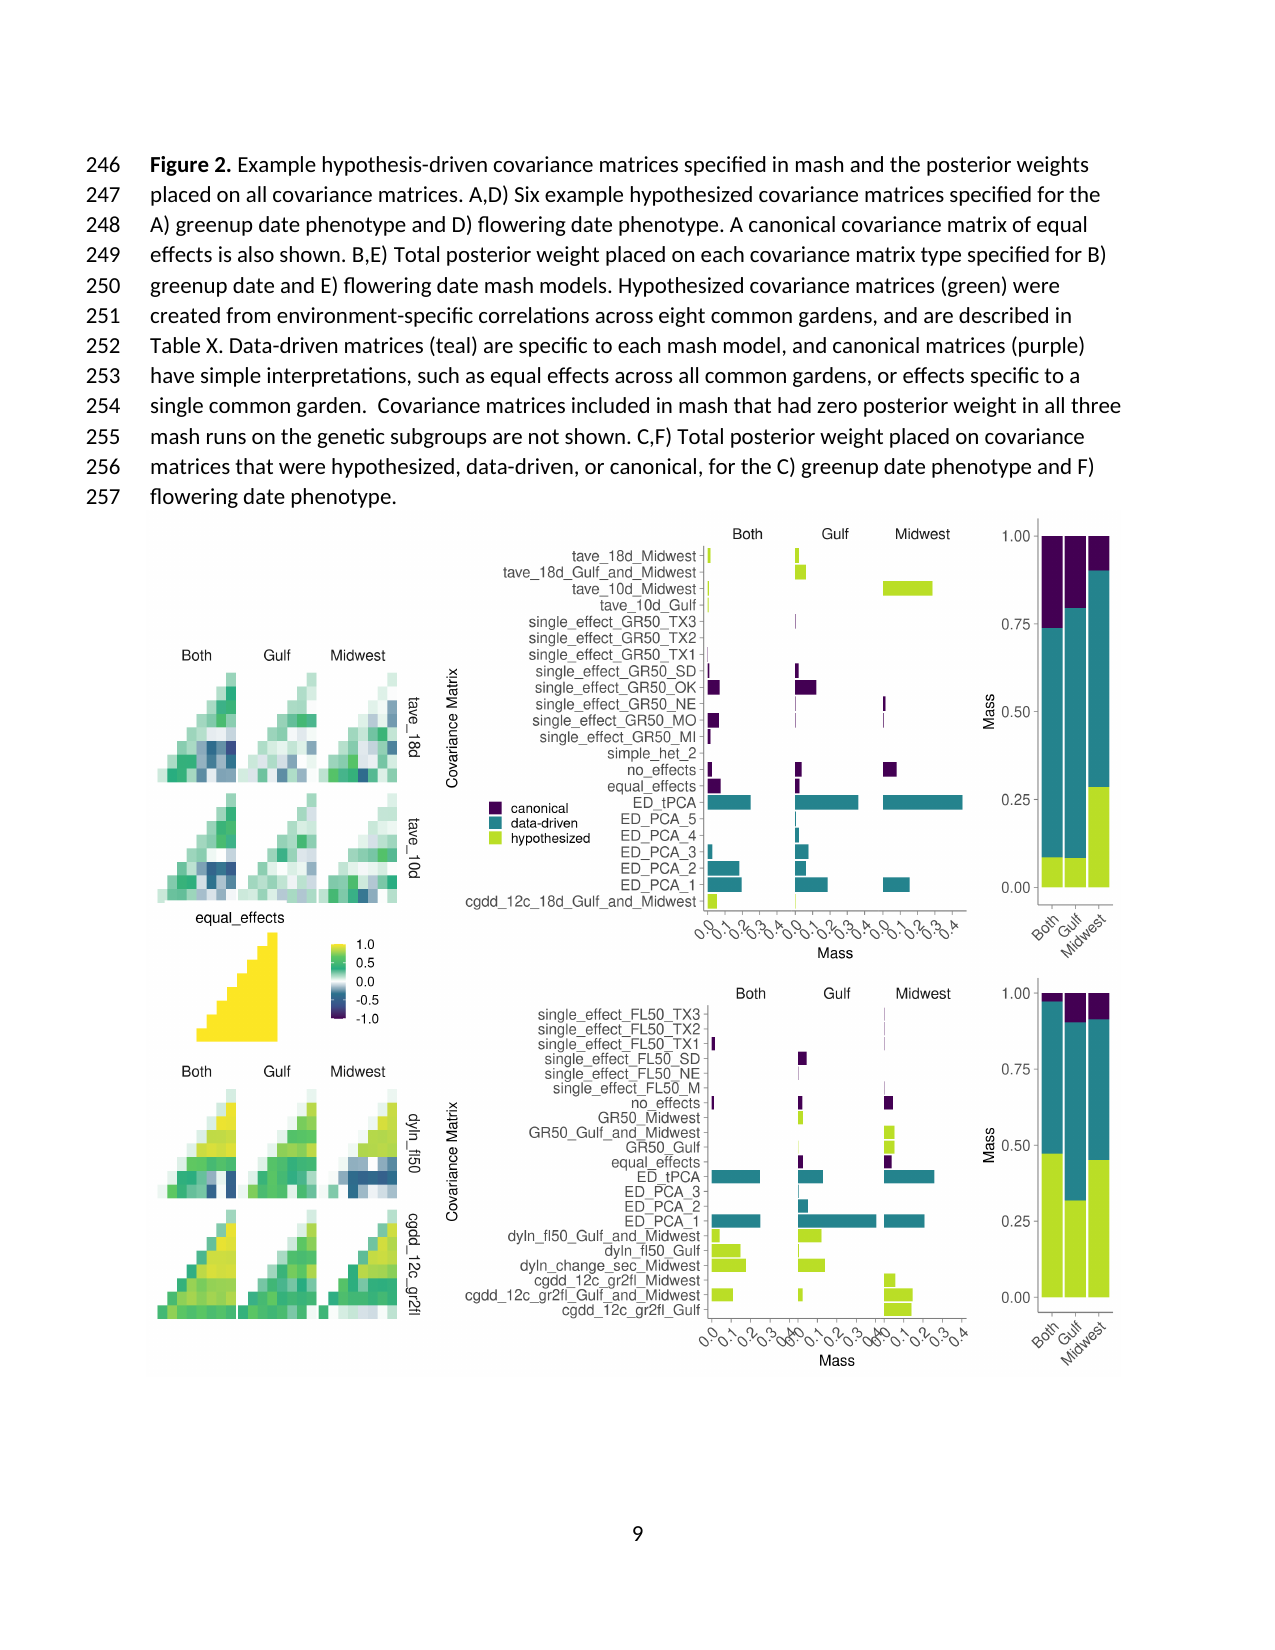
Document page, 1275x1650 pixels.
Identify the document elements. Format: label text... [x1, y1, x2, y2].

picture [146, 510, 1121, 1377]
text Figure 2. Example hypothesis-driven covariance matrices specified in mash and the posterior weights placed on all covariance matrices. A,D) Six example hypothesized covariance matrices specified for the A) greenup date phenotype and D) flowering date phenotype. A canonical covariance matrix of equal effects is also shown. B,E) Total posterior weight placed on each covariance matrix type specified for B) greenup date and E) flowering date mash models. Hypothesized covariance matrices (green) were created from environment-specific correlations across eight common gardens, and are described in Table X. Data-driven matrices (teal) are specific to each mash model, and canonical matrices (purple) have simple interpretations, such as equal effects across all common gardens, or effects specific to a single common garden. Covariance matrices included in mash that had zero posterior weight in all three mash runs on the genetic subgroups are not shown. C,F) Total posterior weight placed on covariance matrices that were hypothesized, data-driven, or canonical, for the C) greenup date phenotype and F) flowering date phenotype. [150, 150, 1125, 510]
